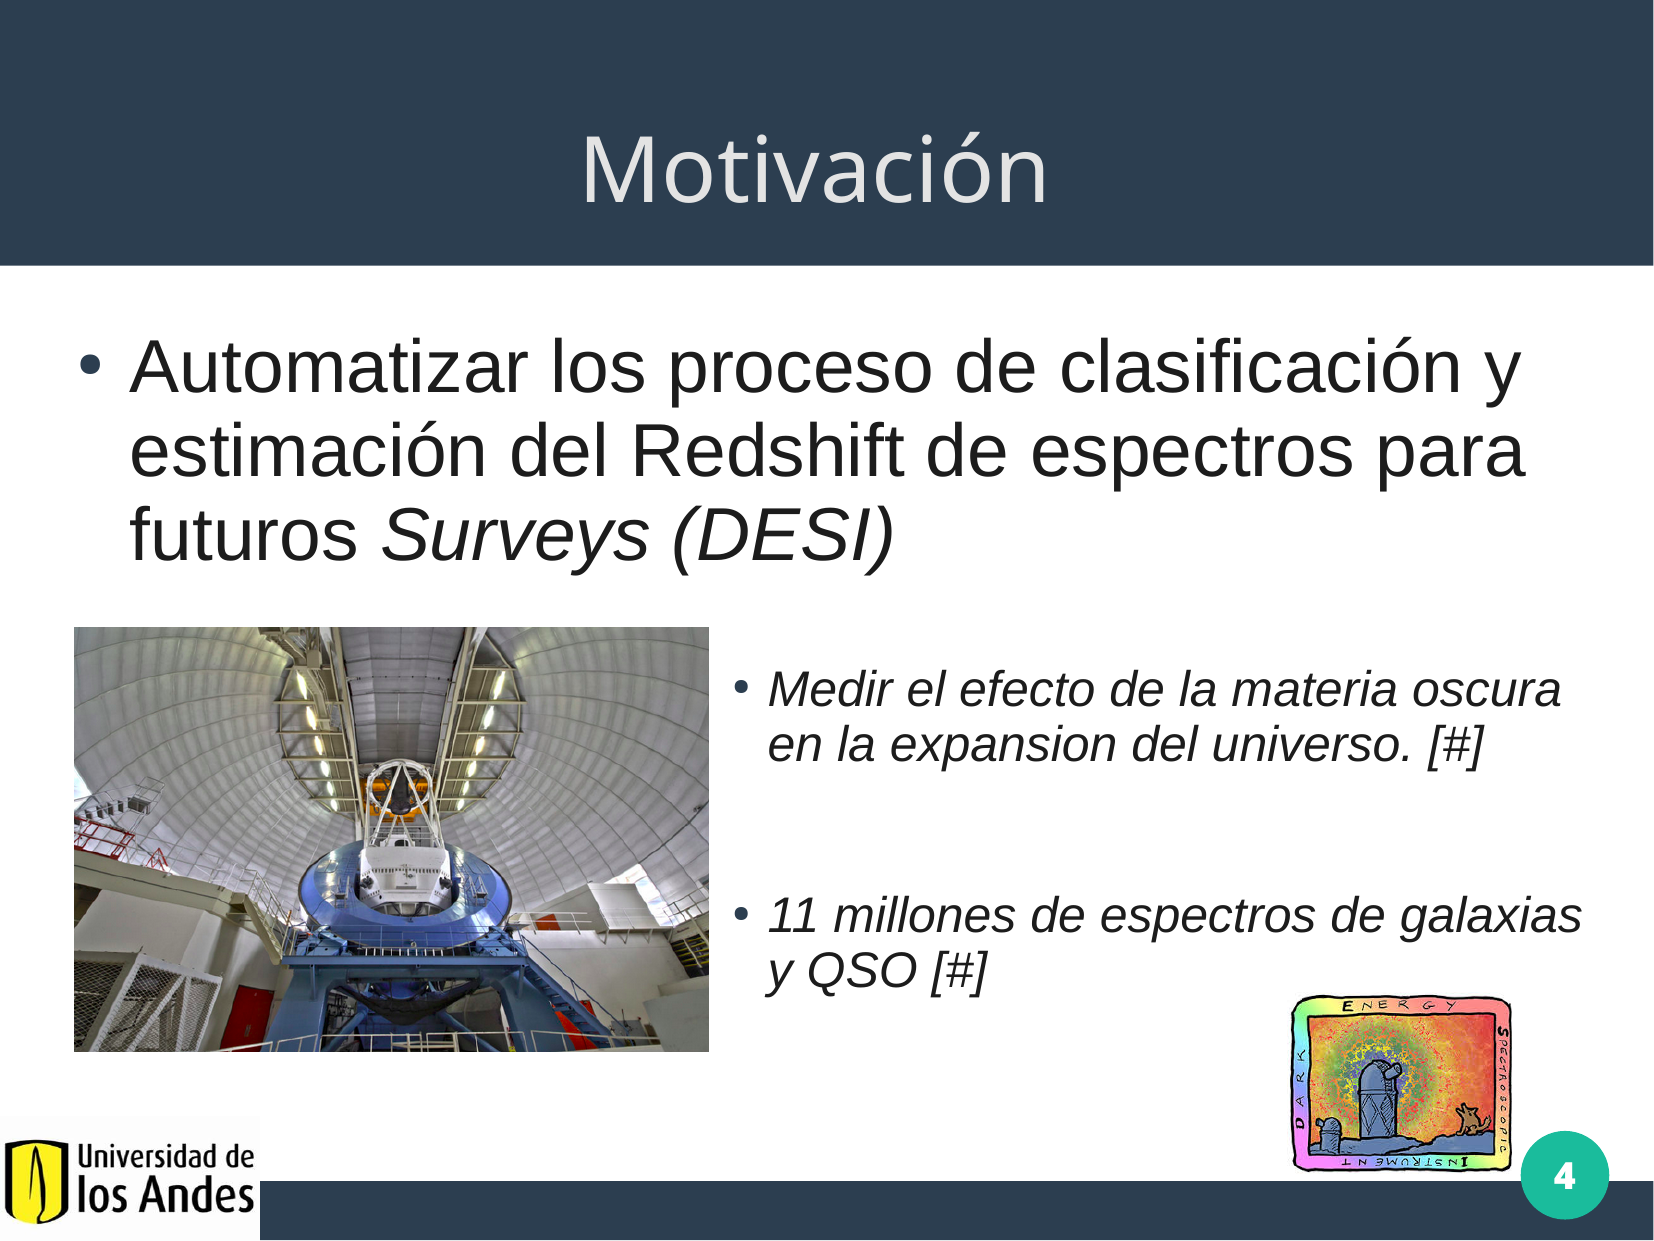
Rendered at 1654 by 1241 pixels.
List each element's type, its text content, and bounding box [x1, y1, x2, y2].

title Motivación [61, 88, 1598, 246]
picture [1287, 992, 1512, 1175]
list Automatizar los proceso de clasificación y estimación del Redshift de espectros para futuros Surveys (DESI) Medir el efecto de la materia oscura en la expansion del universo. [#] 11 millones de espectros de galaxias y QSO [#] [59, 324, 1595, 1152]
picture [0, 1116, 260, 1241]
picture [74, 627, 709, 1052]
